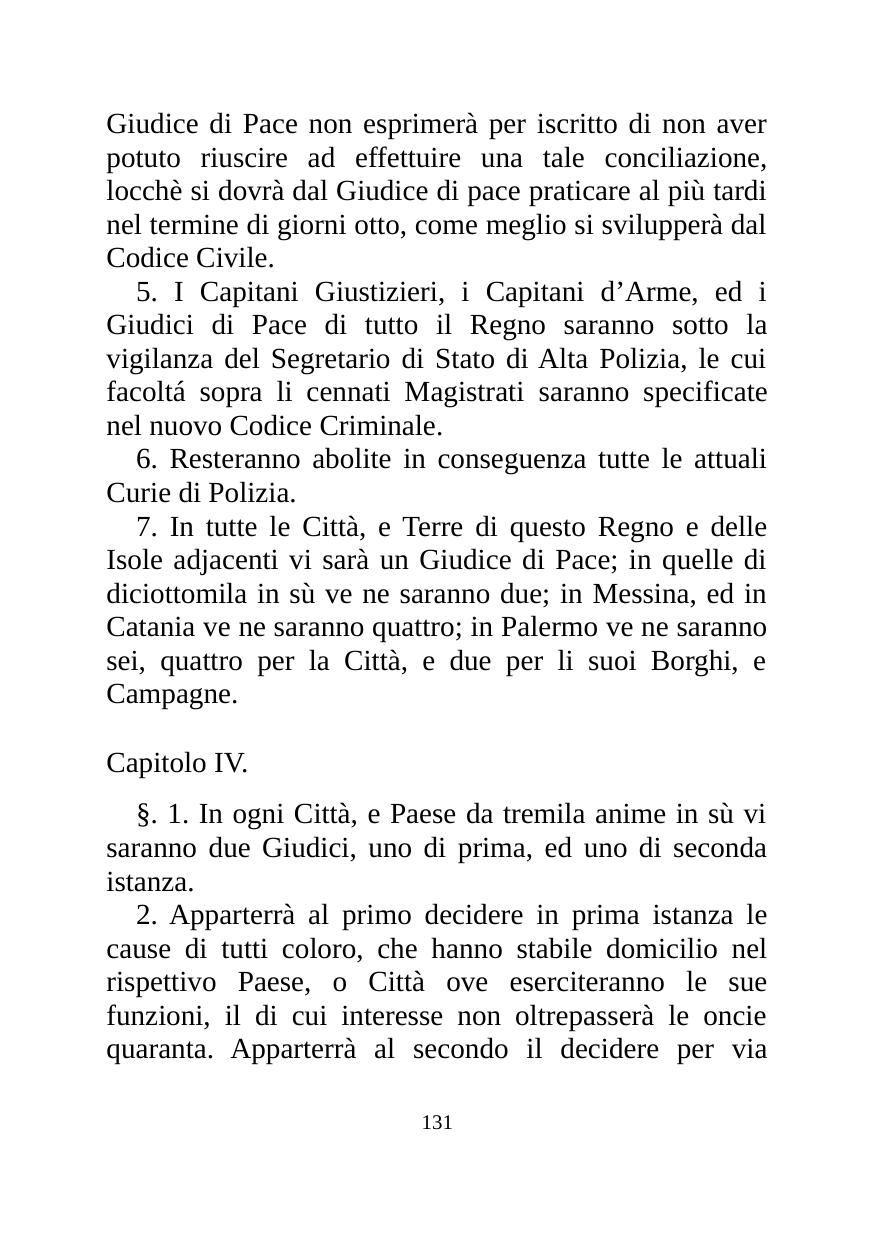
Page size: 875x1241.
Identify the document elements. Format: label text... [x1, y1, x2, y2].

text Giudice di Pace non esprimerà per iscritto di non aver potuto riuscire ad effettuire una tale conciliazione, locchè si dovrà dal Giudice di pace praticare al più tardi nel termine di giorni otto, come meglio si svilupperà dal Codice Civile. [106, 106, 768, 274]
text 2. Apparterrà al primo decidere in prima istanza le cause di tutti coloro, che hanno stabile domicilio nel rispettivo Paese, o Città ove eserciteranno le sue funzioni, il di cui interesse non oltrepasserà le oncie quaranta. Apparterrà al secondo il decidere per via [106, 897, 768, 1065]
text 5. I Capitani Giustizieri, i Capitani d’Arme, ed i Giudici di Pace di tutto il Regno saranno sotto la vigilanza del Segretario di Stato di Alta Polizia, le cui facoltá sopra li cennati Magistrati saranno specificate nel nuovo Codice Criminale. [106, 274, 768, 442]
text 6. Resteranno abolite in conseguenza tutte le attuali Curie di Polizia. [106, 442, 768, 509]
text §. 1. In ogni Città, e Paese da tremila anime in sù vi saranno due Giudici, uno di prima, ed uno di seconda istanza. [106, 797, 768, 897]
text 7. In tutte le Città, e Terre di questo Regno e delle Isole adjacenti vi sarà un Giudice di Pace; in quelle di diciottomila in sù ve ne saranno due; in Messina, ed in Catania ve ne saranno quattro; in Palermo ve ne saranno sei, quattro per la Città, e due per li suoi Borghi, e Campagne. [106, 509, 768, 710]
subtitle Capitolo IV. [106, 745, 768, 779]
